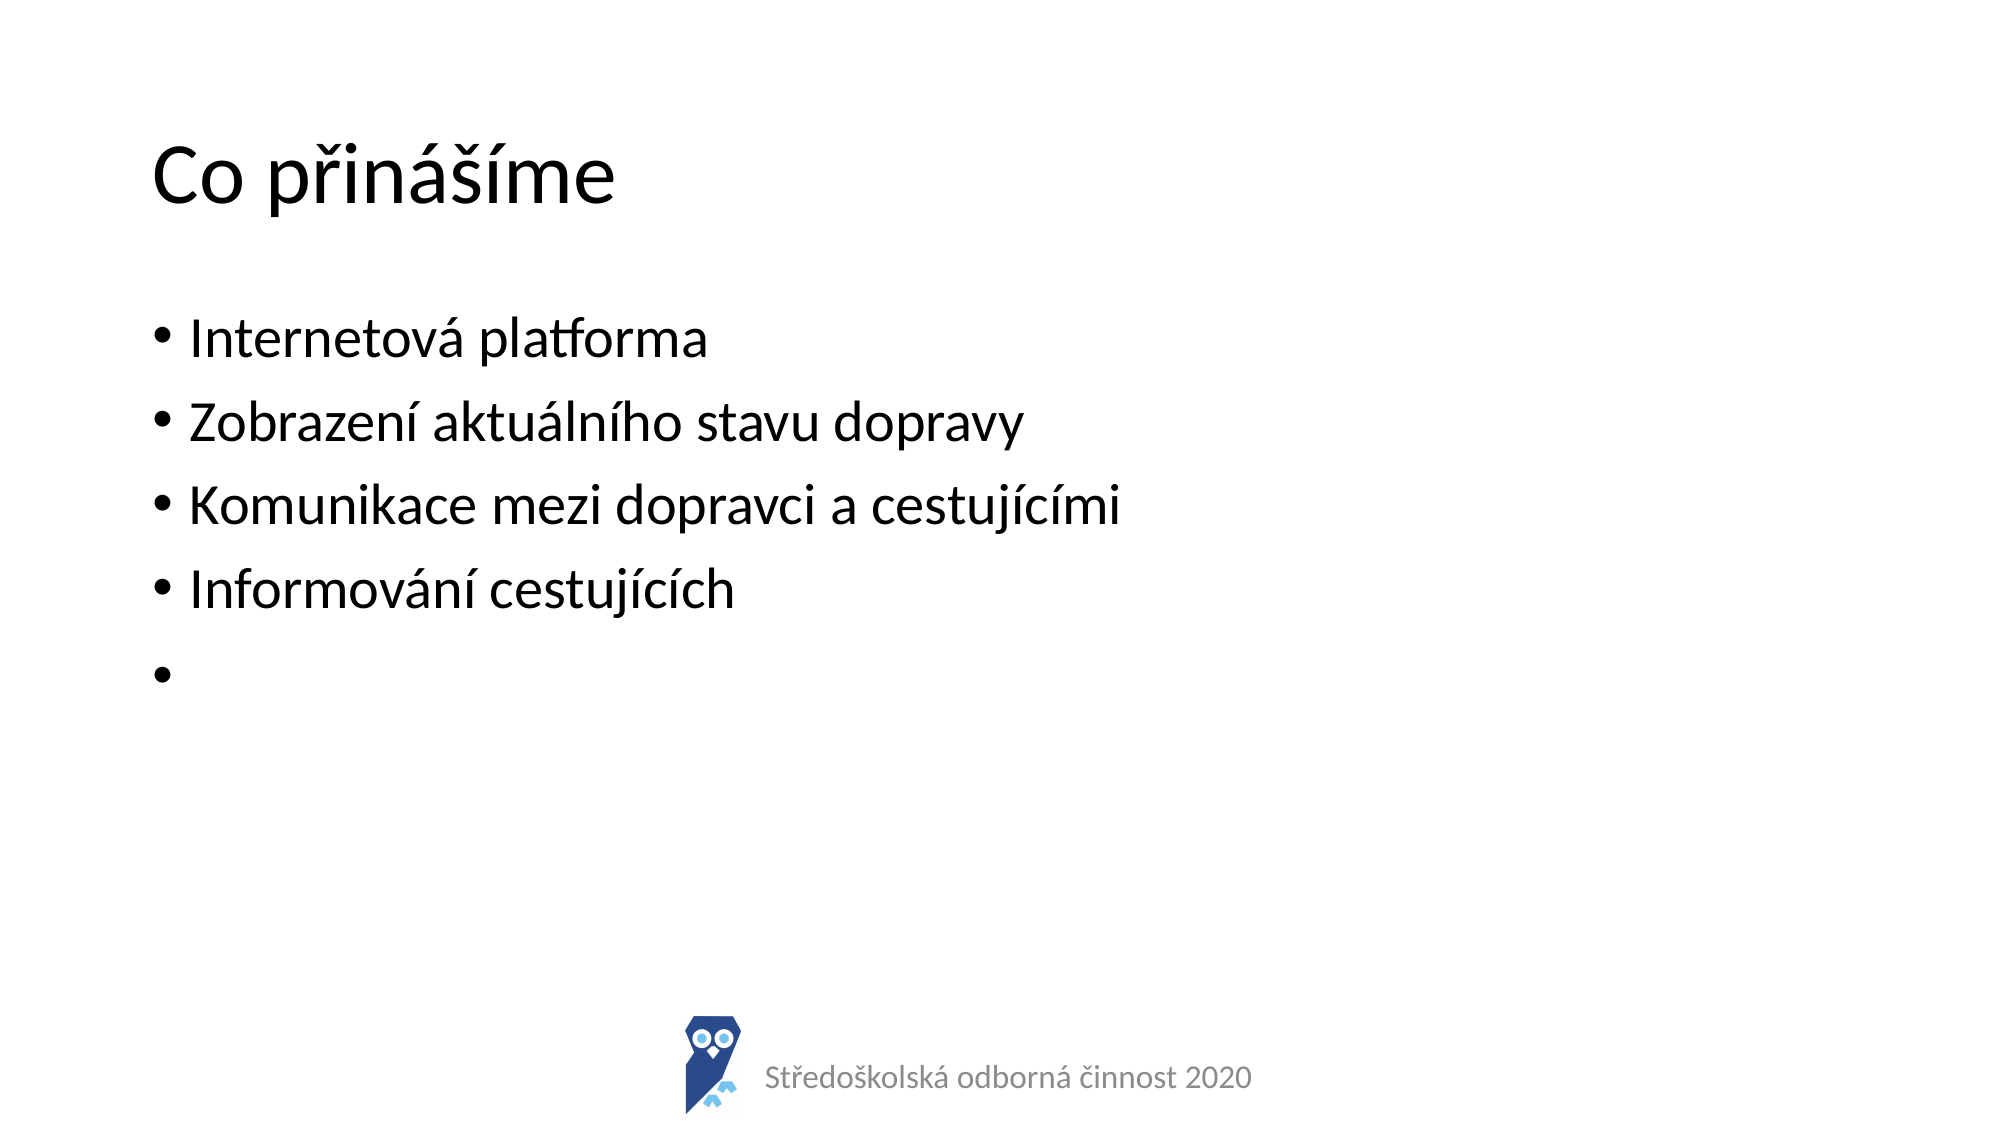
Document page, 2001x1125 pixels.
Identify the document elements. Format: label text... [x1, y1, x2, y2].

picture [685, 1016, 741, 1114]
title Co přinášíme [137, 60, 1863, 278]
list Internetová platforma Zobrazení aktuálního stavu dopravy Komunikace mezi dopravci a cestujícími Informování cestujících [137, 299, 1863, 1014]
